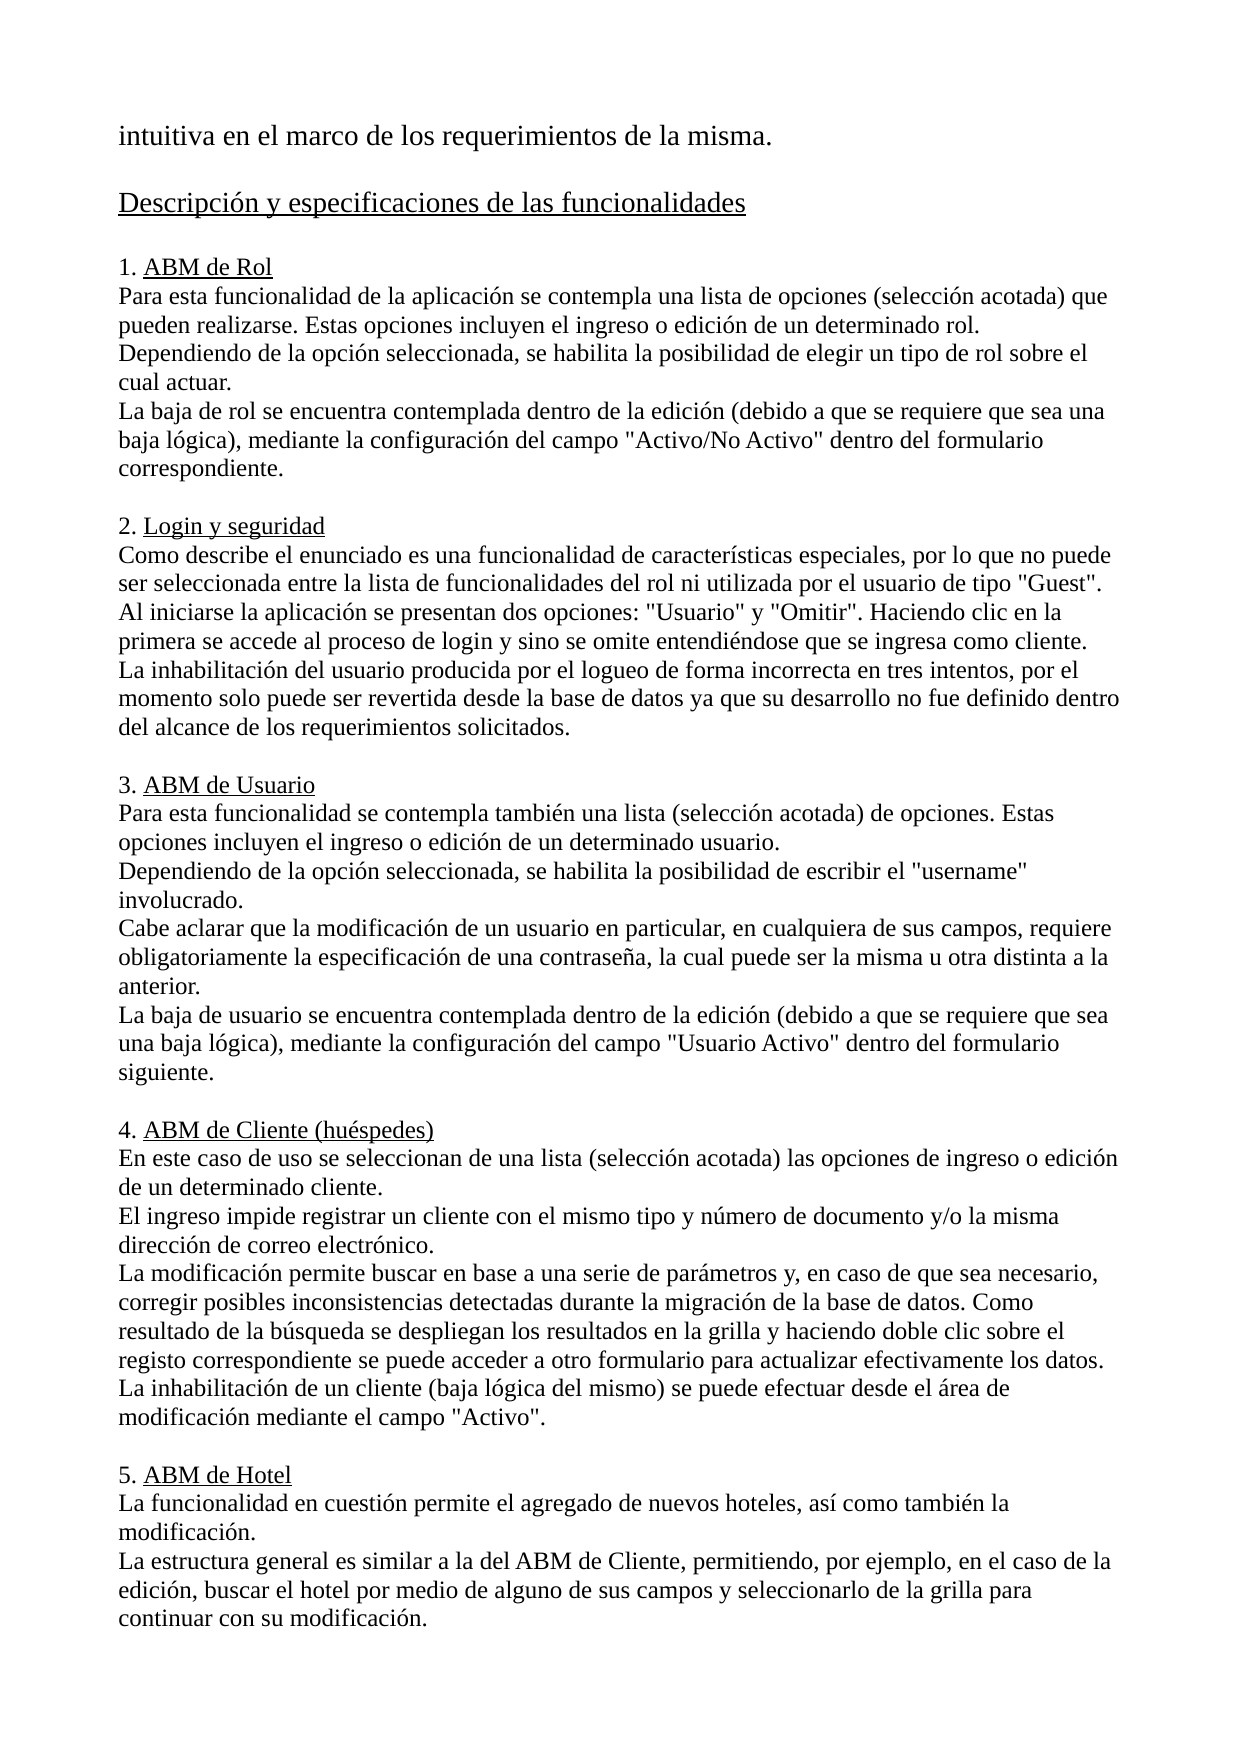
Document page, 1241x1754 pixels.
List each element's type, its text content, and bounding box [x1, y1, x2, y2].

text Cabe aclarar que la modificación de un usuario en particular, en cualquiera de sus campos, requiere obligatoriamente la especificación de una contraseña, la cual puede ser la misma u otra distinta a la anterior. [118, 913, 1122, 1000]
text En este caso de uso se seleccionan de una lista (selección acotada) las opciones de ingreso o edición de un determinado cliente. [118, 1143, 1122, 1201]
text Para esta funcionalidad se contempla también una lista (selección acotada) de opciones. Estas opciones incluyen el ingreso o edición de un determinado usuario. [118, 798, 1122, 856]
text Como describe el enunciado es una funcionalidad de características especiales, por lo que no puede ser seleccionada entre la lista de funcionalidades del rol ni utilizada por el usuario de tipo "Guest". [118, 540, 1122, 597]
text intuitiva en el marco de los requerimientos de la misma. [118, 118, 1122, 152]
text Para esta funcionalidad de la aplicación se contempla una lista de opciones (selección acotada) que pueden realizarse. Estas opciones incluyen el ingreso o edición de un determinado rol. [118, 281, 1122, 338]
text Dependiendo de la opción seleccionada, se habilita la posibilidad de escribir el "username" involucrado. [118, 856, 1122, 913]
text Descripción y especificaciones de las funcionalidades [118, 185, 1122, 219]
text 3. ABM de Usuario [118, 770, 1122, 798]
text Dependiendo de la opción seleccionada, se habilita la posibilidad de elegir un tipo de rol sobre el cual actuar. [118, 338, 1122, 396]
text Al iniciarse la aplicación se presentan dos opciones: "Usuario" y "Omitir". Haciendo clic en la primera se accede al proceso de login y sino se omite entendiéndose que se ingresa como cliente. [118, 597, 1122, 655]
text 5. ABM de Hotel [118, 1460, 1122, 1488]
text La estructura general es similar a la del ABM de Cliente, permitiendo, por ejemplo, en el caso de la edición, buscar el hotel por medio de alguno de sus campos y seleccionarlo de la grilla para continuar con su modificación. [118, 1546, 1122, 1632]
text La baja de rol se encuentra contemplada dentro de la edición (debido a que se requiere que sea una baja lógica), mediante la configuración del campo "Activo/No Activo" dentro del formulario correspondiente. [118, 396, 1122, 482]
text 2. Login y seguridad [118, 511, 1122, 540]
text La inhabilitación del usuario producida por el logueo de forma incorrecta en tres intentos, por el momento solo puede ser revertida desde la base de datos ya que su desarrollo no fue definido dentro del alcance de los requerimientos solicitados. [118, 655, 1122, 741]
text 1. ABM de Rol [118, 252, 1122, 281]
text La inhabilitación de un cliente (baja lógica del mismo) se puede efectuar desde el área de modificación mediante el campo "Activo". [118, 1373, 1122, 1431]
text 4. ABM de Cliente (huéspedes) [118, 1115, 1122, 1143]
text La baja de usuario se encuentra contemplada dentro de la edición (debido a que se requiere que sea una baja lógica), mediante la configuración del campo "Usuario Activo" dentro del formulario siguiente. [118, 1000, 1122, 1086]
text La modificación permite buscar en base a una serie de parámetros y, en caso de que sea necesario, corregir posibles inconsistencias detectadas durante la migración de la base de datos. Como resultado de la búsqueda se despliegan los resultados en la grilla y haciendo doble clic sobre el registo correspondiente se puede acceder a otro formulario para actualizar efectivamente los datos. [118, 1258, 1122, 1373]
text El ingreso impide registrar un cliente con el mismo tipo y número de documento y/o la misma dirección de correo electrónico. [118, 1201, 1122, 1258]
text La funcionalidad en cuestión permite el agregado de nuevos hoteles, así como también la modificación. [118, 1488, 1122, 1546]
